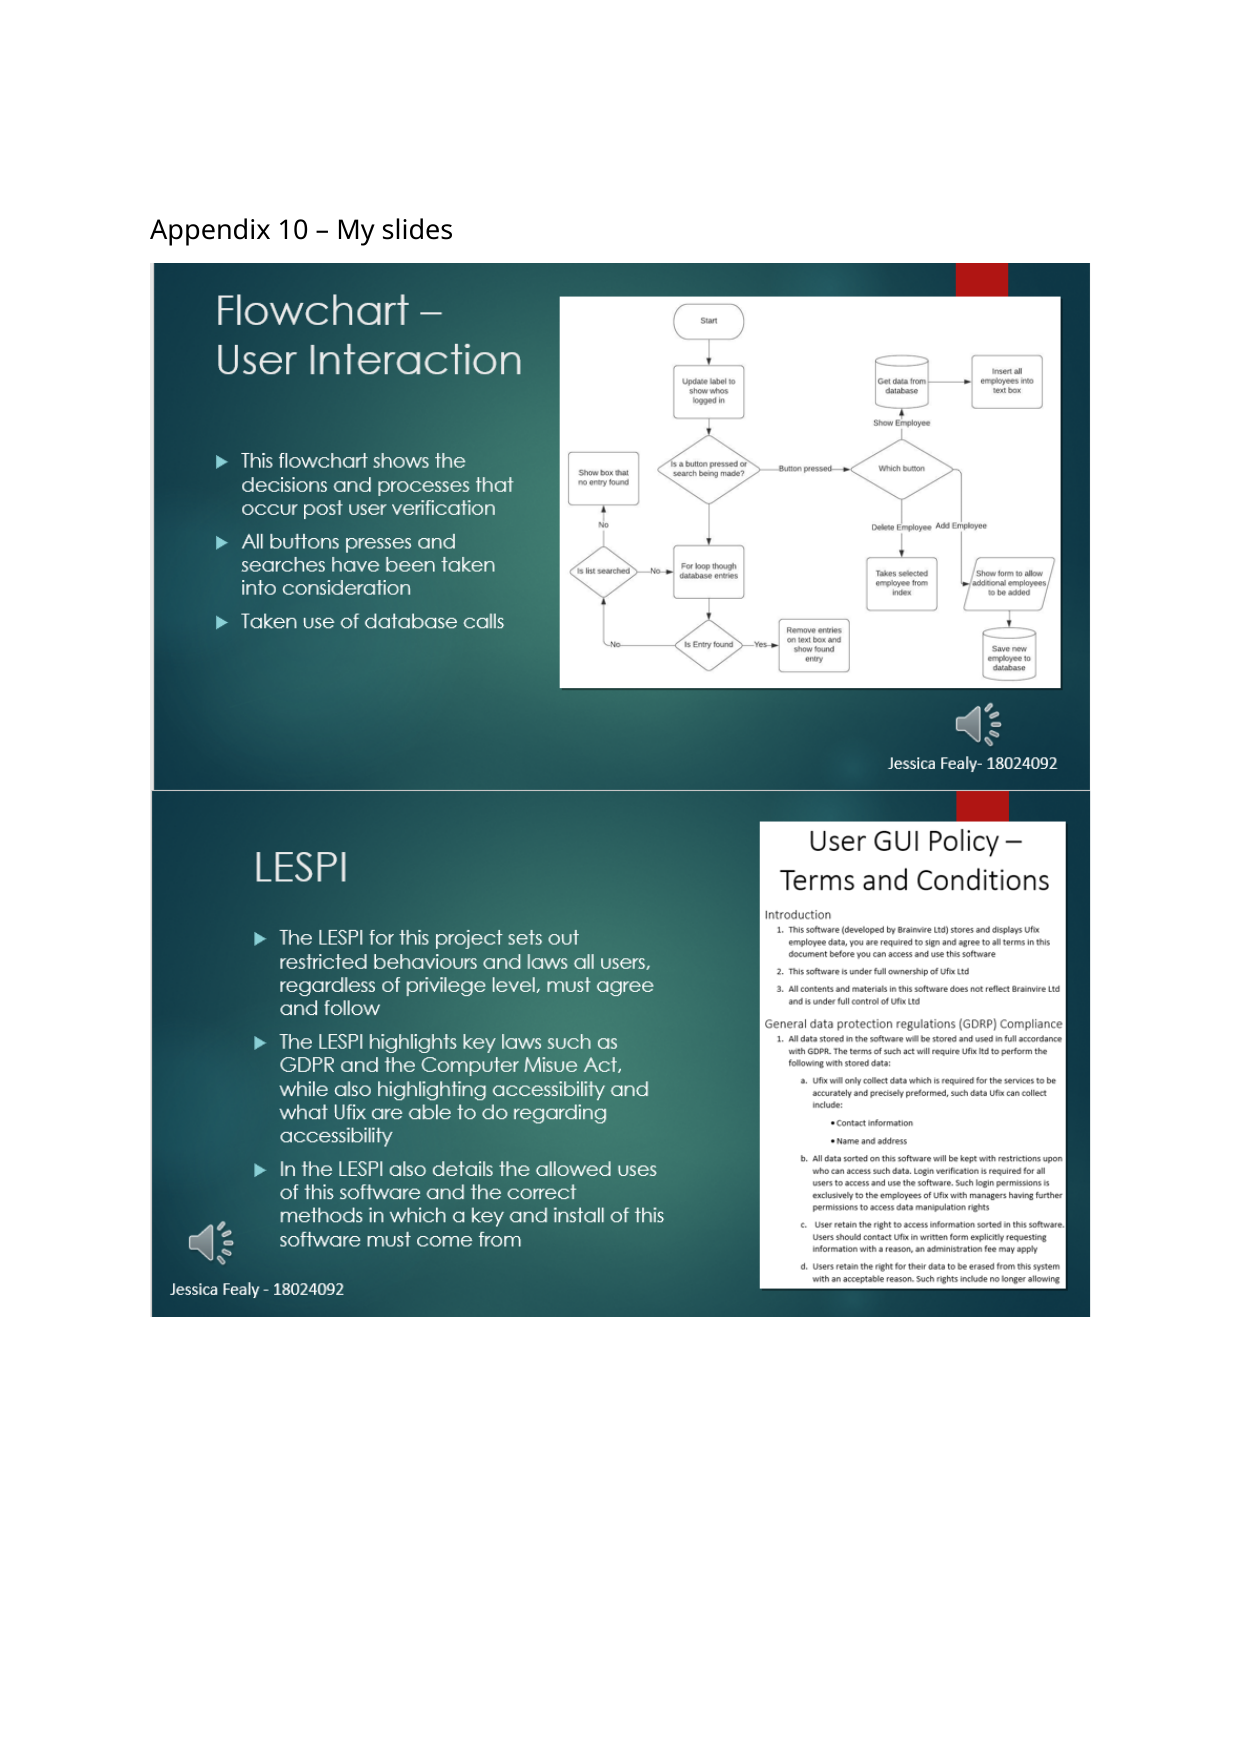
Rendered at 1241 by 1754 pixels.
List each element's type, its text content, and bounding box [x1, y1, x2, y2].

subtitle Appendix 10 – My slides [150, 210, 1090, 247]
